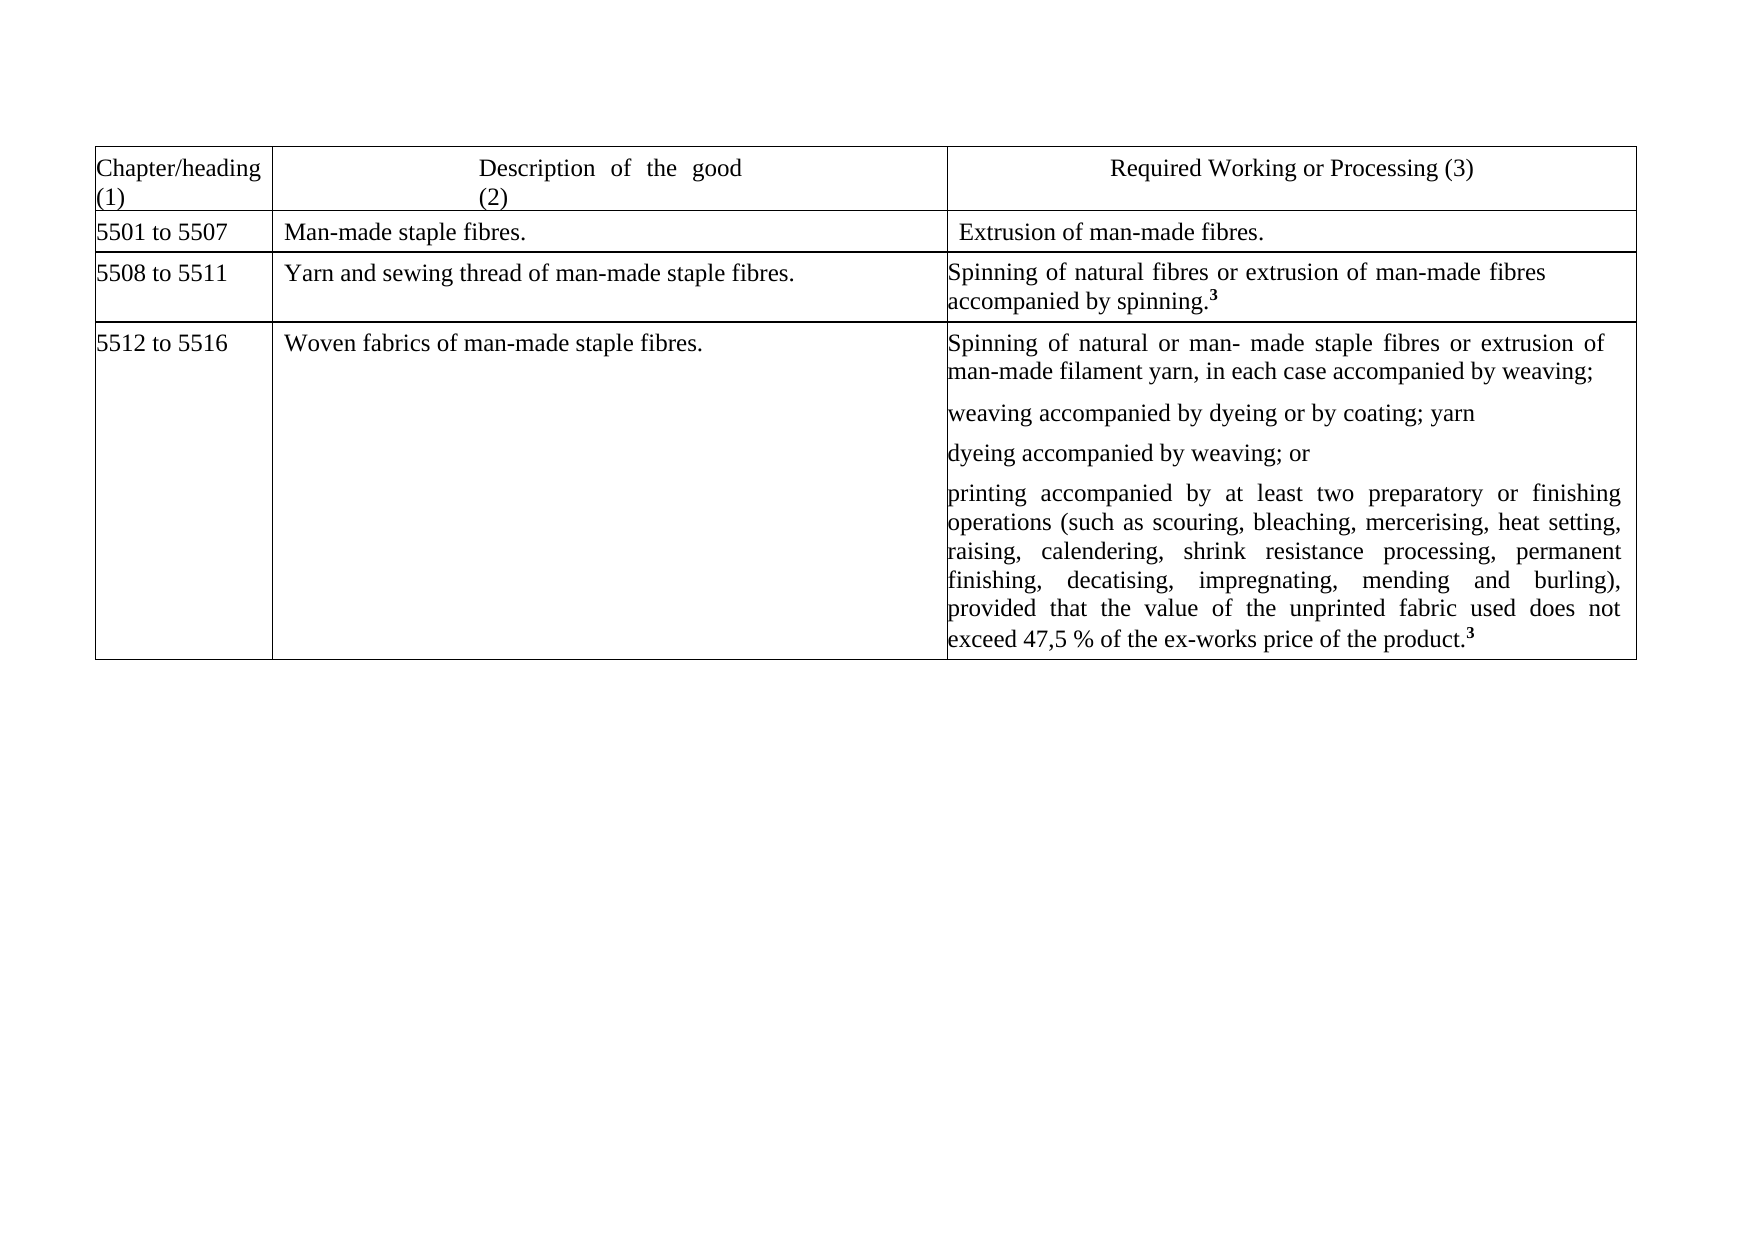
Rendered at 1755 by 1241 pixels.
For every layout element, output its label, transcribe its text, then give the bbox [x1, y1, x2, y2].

table_header Chapter/heading (1) [96, 147, 272, 210]
table_cell Yarn and sewing thread of man-made staple fibres. [273, 253, 947, 321]
table_header Required Working or Processing (3) [948, 147, 1636, 210]
table_cell Man-made staple fibres. [273, 211, 947, 251]
table_cell Spinning of natural fibres or extrusion of man-made fibres accompanied by spinning.3 [948, 253, 1636, 321]
table_cell Woven fabrics of man-made staple fibres. [273, 323, 947, 659]
table_cell 5512 to 5516 [96, 323, 272, 659]
table_cell Spinning of natural or man- made staple fibres or extrusion of man-made filament yarn, in each case accompanied by weaving; weaving accompanied by dyeing or by coating; yarn dyeing accompanied by weaving; or printing accompanied by at least two preparatory or finishing operations (such as scouring, bleaching, mercerising, heat setting, raising, calendering, shrink resistance processing, permanent finishing, decatising, impregnating, mending and burling), provided that the value of the unprinted fabric used does not exceed 47,5 % of the ex-works price of the product.3 [948, 323, 1636, 659]
table_cell Extrusion of man-made fibres. [948, 211, 1636, 251]
table_header Description of the good (2) [273, 147, 947, 210]
table_cell 5508 to 5511 [96, 253, 272, 321]
table_cell 5501 to 5507 [96, 211, 272, 251]
